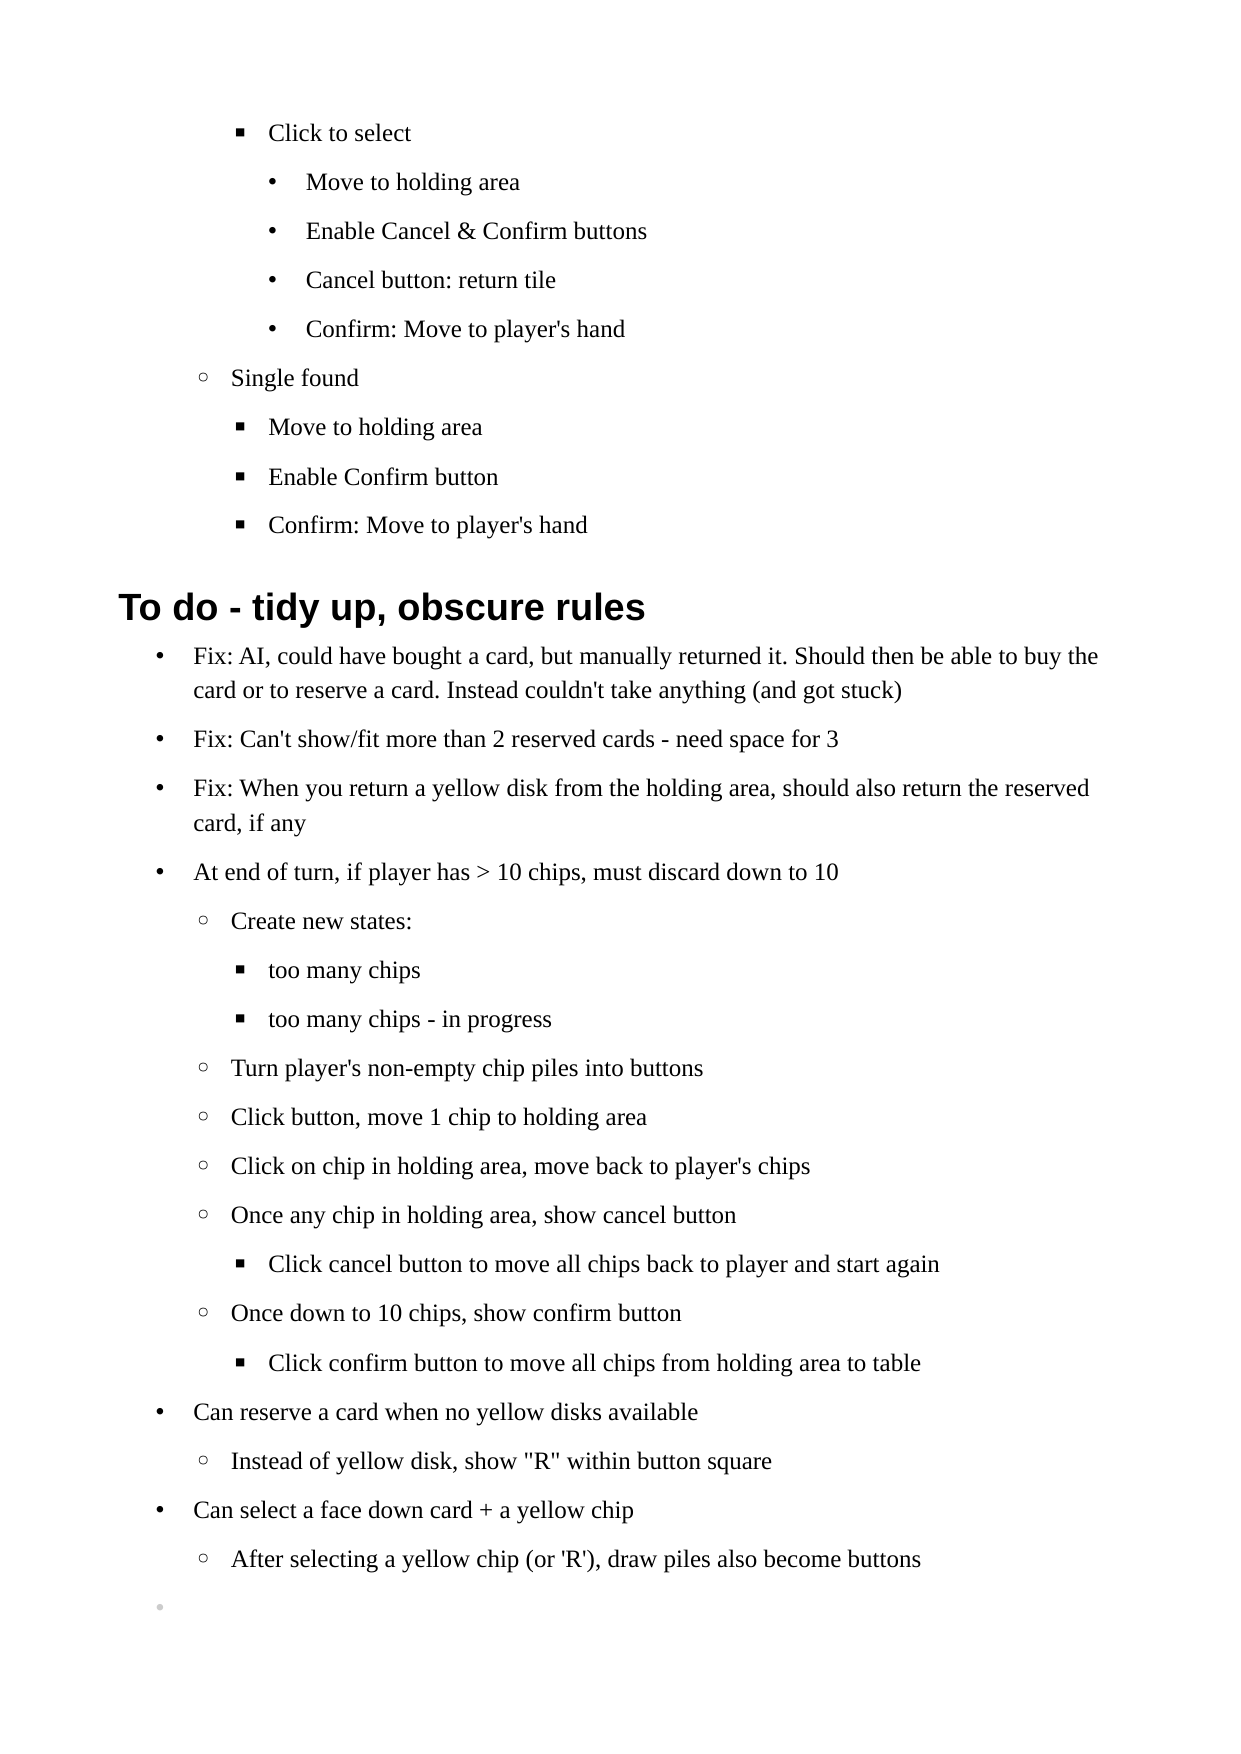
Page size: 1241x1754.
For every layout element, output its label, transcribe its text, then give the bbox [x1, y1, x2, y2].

list Can select a face down card + a yellow chip [156, 1495, 1122, 1523]
list Instead of yellow disk, show "R" within button square [193, 1446, 1122, 1474]
list Click cancel button to move all chips back to player and start again [231, 1249, 1122, 1278]
list Confirm: Move to player's hand [268, 314, 1122, 343]
list Fix: AI, could have bought a card, but manually returned it. Should then be able to buy the card or to reserve a card. Instead couldn't take anything (and got stuck) [156, 641, 1122, 704]
list too many chips [231, 955, 1122, 984]
list Fix: When you return a yellow disk from the holding area, should also return the reserved card, if any [156, 773, 1122, 837]
list Confirm: Move to player's hand [231, 511, 1122, 539]
list Create new states: [193, 906, 1122, 935]
list Click confirm button to move all chips from holding area to table [231, 1348, 1122, 1376]
list Click button, move 1 chip to holding area [193, 1102, 1122, 1131]
list Enable Cancel & Confirm buttons [268, 216, 1122, 245]
list Move to holding area [268, 167, 1122, 196]
list Enable Confirm button [231, 462, 1122, 490]
list Once any chip in holding area, show cancel button [193, 1200, 1122, 1229]
list Fix: Can't show/fit more than 2 reserved cards - need space for 3 [156, 724, 1122, 753]
list too many chips - in progress [231, 1004, 1122, 1033]
list Click on chip in holding area, move back to player's chips [193, 1151, 1122, 1180]
list At end of turn, if player has > 10 chips, must discard down to 10 [156, 857, 1122, 886]
list After selecting a yellow chip (or 'R'), draw piles also become buttons [193, 1544, 1122, 1573]
list Can reserve a card when no yellow disks available [156, 1397, 1122, 1425]
subtitle To do - tidy up, obscure rules [118, 585, 1122, 628]
list Turn player's non-empty chip piles into buttons [193, 1053, 1122, 1082]
list Click to select [231, 118, 1122, 147]
list Cancel button: return tile [268, 265, 1122, 294]
list Single found [193, 363, 1122, 392]
list Move to holding area [231, 412, 1122, 441]
list Once down to 10 chips, show confirm button [193, 1298, 1122, 1327]
